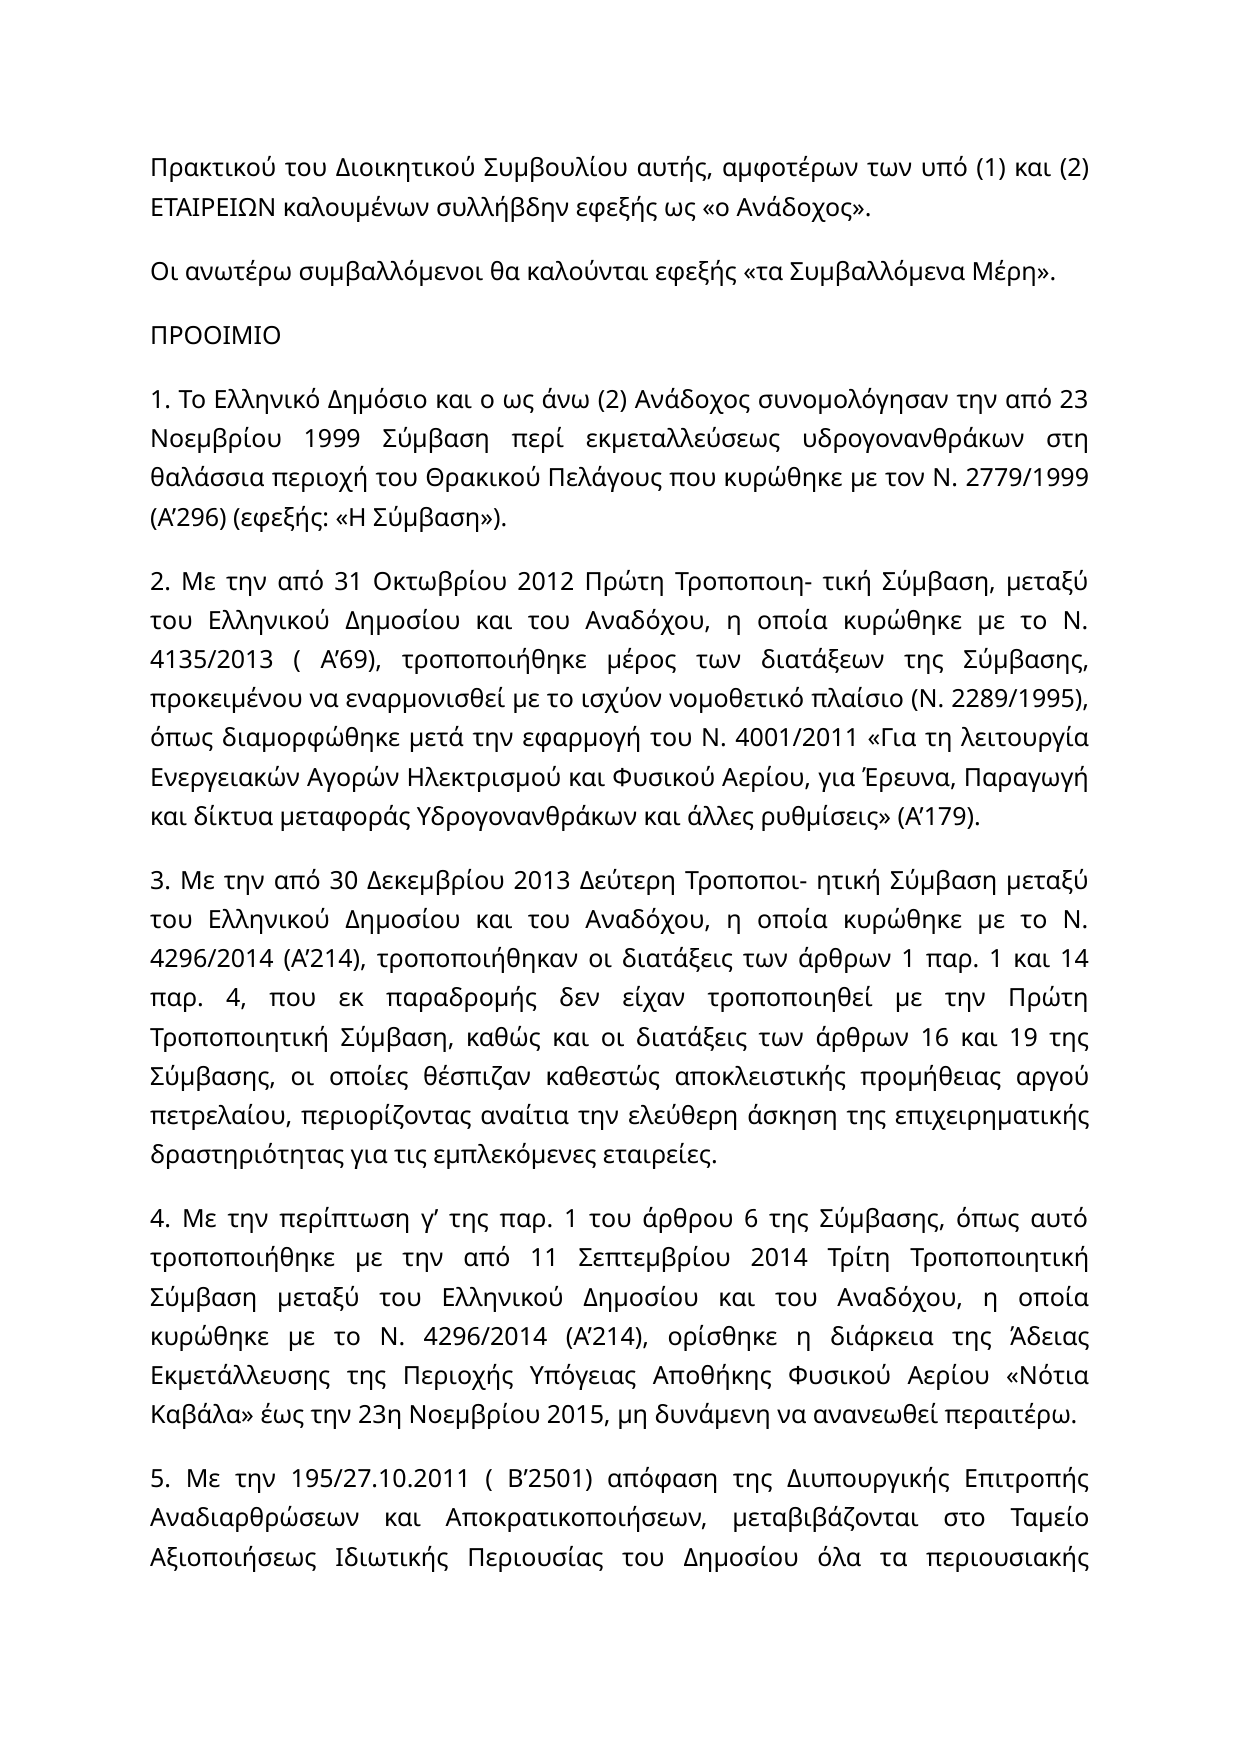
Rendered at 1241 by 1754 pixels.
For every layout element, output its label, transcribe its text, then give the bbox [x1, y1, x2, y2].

text Οι ανωτέρω συμβαλλόμενοι θα καλούνται εφεξής «τα Συμβαλλόμενα Μέρη». [150, 253, 1090, 287]
text 1. Το Ελληνικό Δημόσιο και ο ως άνω (2) Ανάδοχος συνομολόγησαν την από 23 Νοεμβρίου 1999 Σύμβαση περί εκμεταλλεύσεως υδρογονανθράκων στη θαλάσσια περιοχή του Θρακικού Πελάγους που κυρώθηκε με τον Ν. 2779/1999 (Α’296) (εφεξής: «Η Σύμβαση»). [150, 382, 1090, 533]
text 3. Με την από 30 Δεκεμβρίου 2013 Δεύτερη Τροποποι- ητική Σύμβαση μεταξύ του Ελληνικού Δημοσίου και του Αναδόχου, η οποία κυρώθηκε με το Ν. 4296/2014 (Α’214), τροποποιήθηκαν οι διατάξεις των άρθρων 1 παρ. 1 και 14 παρ. 4, που εκ παραδρομής δεν είχαν τροποποιηθεί με την Πρώτη Τροποποιητική Σύμβαση, καθώς και οι διατάξεις των άρθρων 16 και 19 της Σύμβασης, οι οποίες θέσπιζαν καθεστώς αποκλειστικής προμήθειας αργού πετρελαίου, περιορίζοντας αναίτια την ελεύθερη άσκηση της επιχειρηματικής δραστηριότητας για τις εμπλεκόμενες εταιρείες. [150, 862, 1090, 1171]
text 5. Με την 195/27.10.2011 ( Β’2501) απόφαση της Διυπουργικής Επιτροπής Αναδιαρθρώσεων και Αποκρατικοποιήσεων, μεταβιβάζονται στο Ταμείο Αξιοποιήσεως Ιδιωτικής Περιουσίας του Δημοσίου όλα τα περιουσιακής [150, 1461, 1090, 1573]
text Πρακτικού του Διοικητικού Συμβουλίου αυτής, αμφοτέρων των υπό (1) και (2) ΕΤΑΙΡΕΙΩΝ καλουμένων συλλήβδην εφεξής ως «ο Ανάδοχος». [150, 150, 1090, 223]
text 2. Με την από 31 Οκτωβρίου 2012 Πρώτη Τροποποιη- τική Σύμβαση, μεταξύ του Ελληνικού Δημοσίου και του Αναδόχου, η οποία κυρώθηκε με το Ν. 4135/2013 ( Α’69), τροποποιήθηκε μέρος των διατάξεων της Σύμβασης, προκειμένου να εναρμονισθεί με το ισχύον νομοθετικό πλαίσιο (Ν. 2289/1995), όπως διαμορφώθηκε μετά την εφαρμογή του Ν. 4001/2011 «Για τη λειτουργία Ενεργειακών Αγορών Ηλεκτρισμού και Φυσικού Αερίου, για Έρευνα, Παραγωγή και δίκτυα μεταφοράς Υδρογονανθράκων και άλλες ρυθμίσεις» (Α’179). [150, 563, 1090, 832]
text 4. Με την περίπτωση γ’ της παρ. 1 του άρθρου 6 της Σύμβασης, όπως αυτό τροποποιήθηκε με την από 11 Σεπτεμβρίου 2014 Τρίτη Τροποποιητική Σύμβαση μεταξύ του Ελληνικού Δημοσίου και του Αναδόχου, η οποία κυρώθηκε με το Ν. 4296/2014 (Α’214), ορίσθηκε η διάρκεια της Άδειας Εκμετάλλευσης της Περιοχής Υπόγειας Αποθήκης Φυσικού Αερίου «Νότια Καβάλα» έως την 23η Νοεμβρίου 2015, μη δυνάμενη να ανανεωθεί περαιτέρω. [150, 1201, 1090, 1431]
text ΠΡΟΟΙΜΙΟ [150, 317, 1090, 352]
